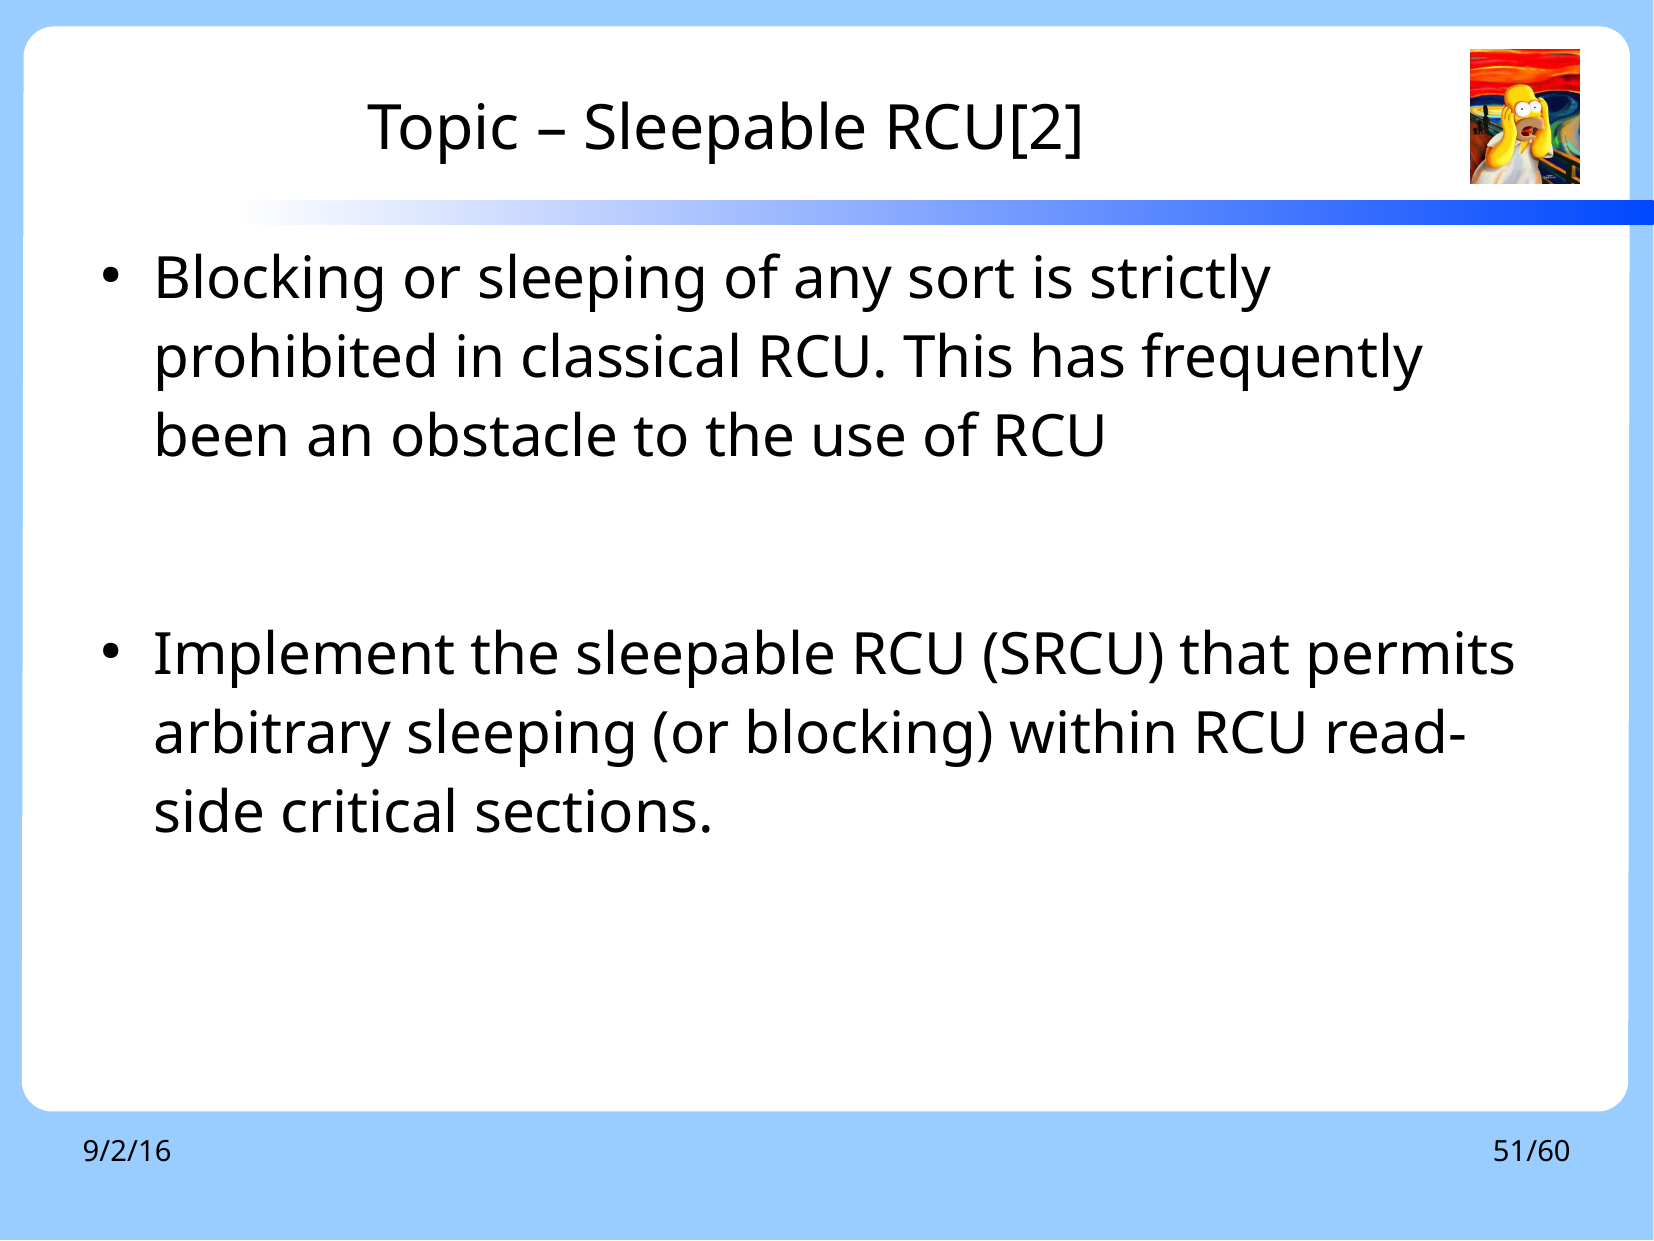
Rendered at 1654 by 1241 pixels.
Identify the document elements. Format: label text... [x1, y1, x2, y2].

picture [1470, 49, 1580, 184]
title Topic – Sleepable RCU[2] [82, 49, 1371, 201]
list Blocking or sleeping of any sort is strictly prohibited in classical RCU. This has frequently been an obstacle to the use of RCU Implement the sleepable RCU (SRCU) that permits arbitrary sleeping (or blocking) within RCU read-side critical sections. [82, 236, 1571, 1055]
